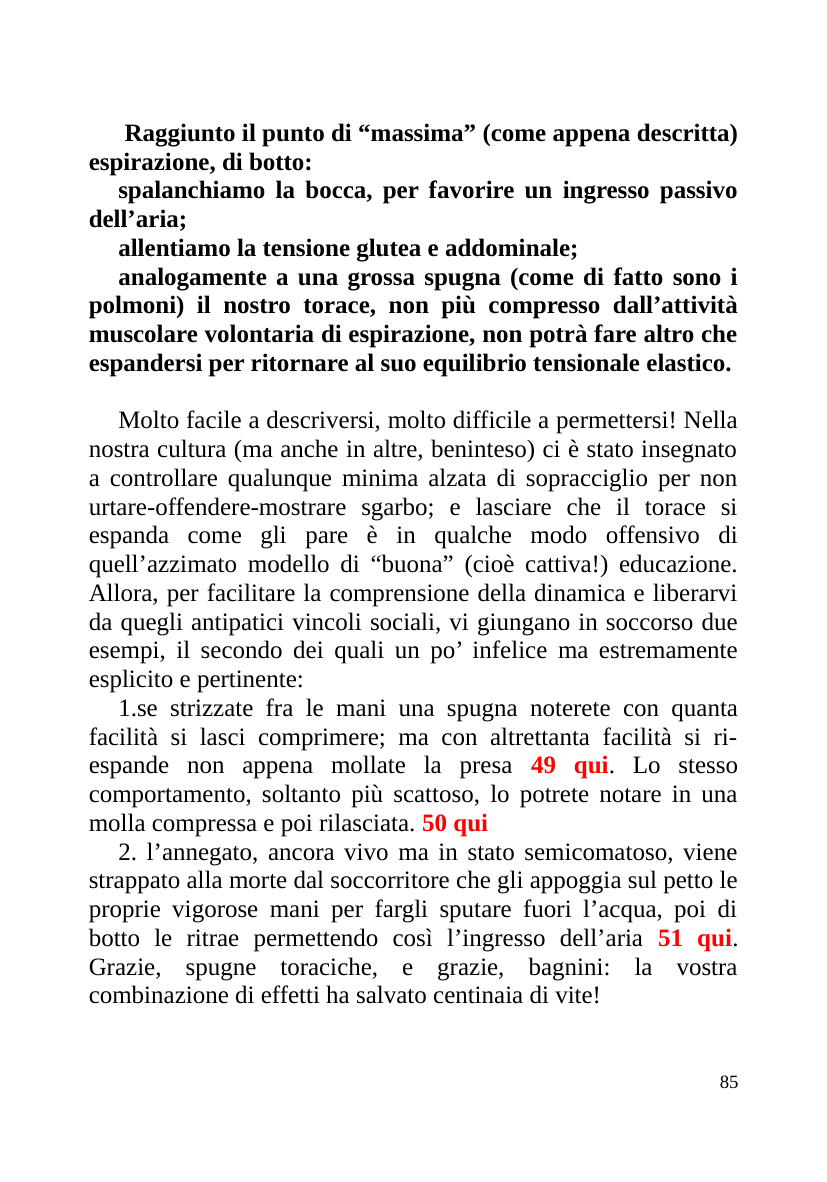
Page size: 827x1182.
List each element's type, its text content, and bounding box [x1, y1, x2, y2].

text analogamente a una grossa spugna (come di fatto sono i polmoni) il nostro torace, non più compresso dall’attività muscolare volontaria di espirazione, non potrà fare altro che espandersi per ritornare al suo equilibrio tensionale elastico. [88, 262, 738, 377]
text Raggiunto il punto di “massima” (come appena descritta) espirazione, di botto: [88, 118, 738, 176]
text Molto facile a descriversi, molto difficile a permettersi! Nella nostra cultura (ma anche in altre, beninteso) ci è stato insegnato a controllare qualunque minima alzata di sopracciglio per non urtare-offendere-mostrare sgarbo; e lasciare che il torace si espanda come gli pare è in qualche modo offensivo di quell’azzimato modello di “buona” (cioè cattiva!) educazione. Allora, per facilitare la comprensione della dinamica e liberarvi da quegli antipatici vincoli sociali, vi giungano in soccorso due esempi, il secondo dei quali un po’ infelice ma estremamente esplicito e pertinente: [88, 406, 738, 693]
text 1.se strizzate fra le mani una spugna noterete con quanta facilità si lasci comprimere; ma con altrettanta facilità si ri-espande non appena mollate la presa 49 qui. Lo stesso comportamento, soltanto più scattoso, lo potrete notare in una molla compressa e poi rilasciata. 50 qui [88, 693, 738, 837]
list spalanchiamo la bocca, per favorire un ingresso passivo dell’aria; [88, 176, 738, 233]
list allentiamo la tensione glutea e addominale; [88, 233, 738, 262]
text 2. l’annegato, ancora vivo ma in stato semicomatoso, viene strappato alla morte dal soccorritore che gli appoggia sul petto le proprie vigorose mani per fargli sputare fuori l’acqua, poi di botto le ritrae permettendo così l’ingresso dell’aria 51 qui. Grazie, spugne toraciche, e grazie, bagnini: la vostra combinazione di effetti ha salvato centinaia di vite! [88, 837, 738, 1009]
